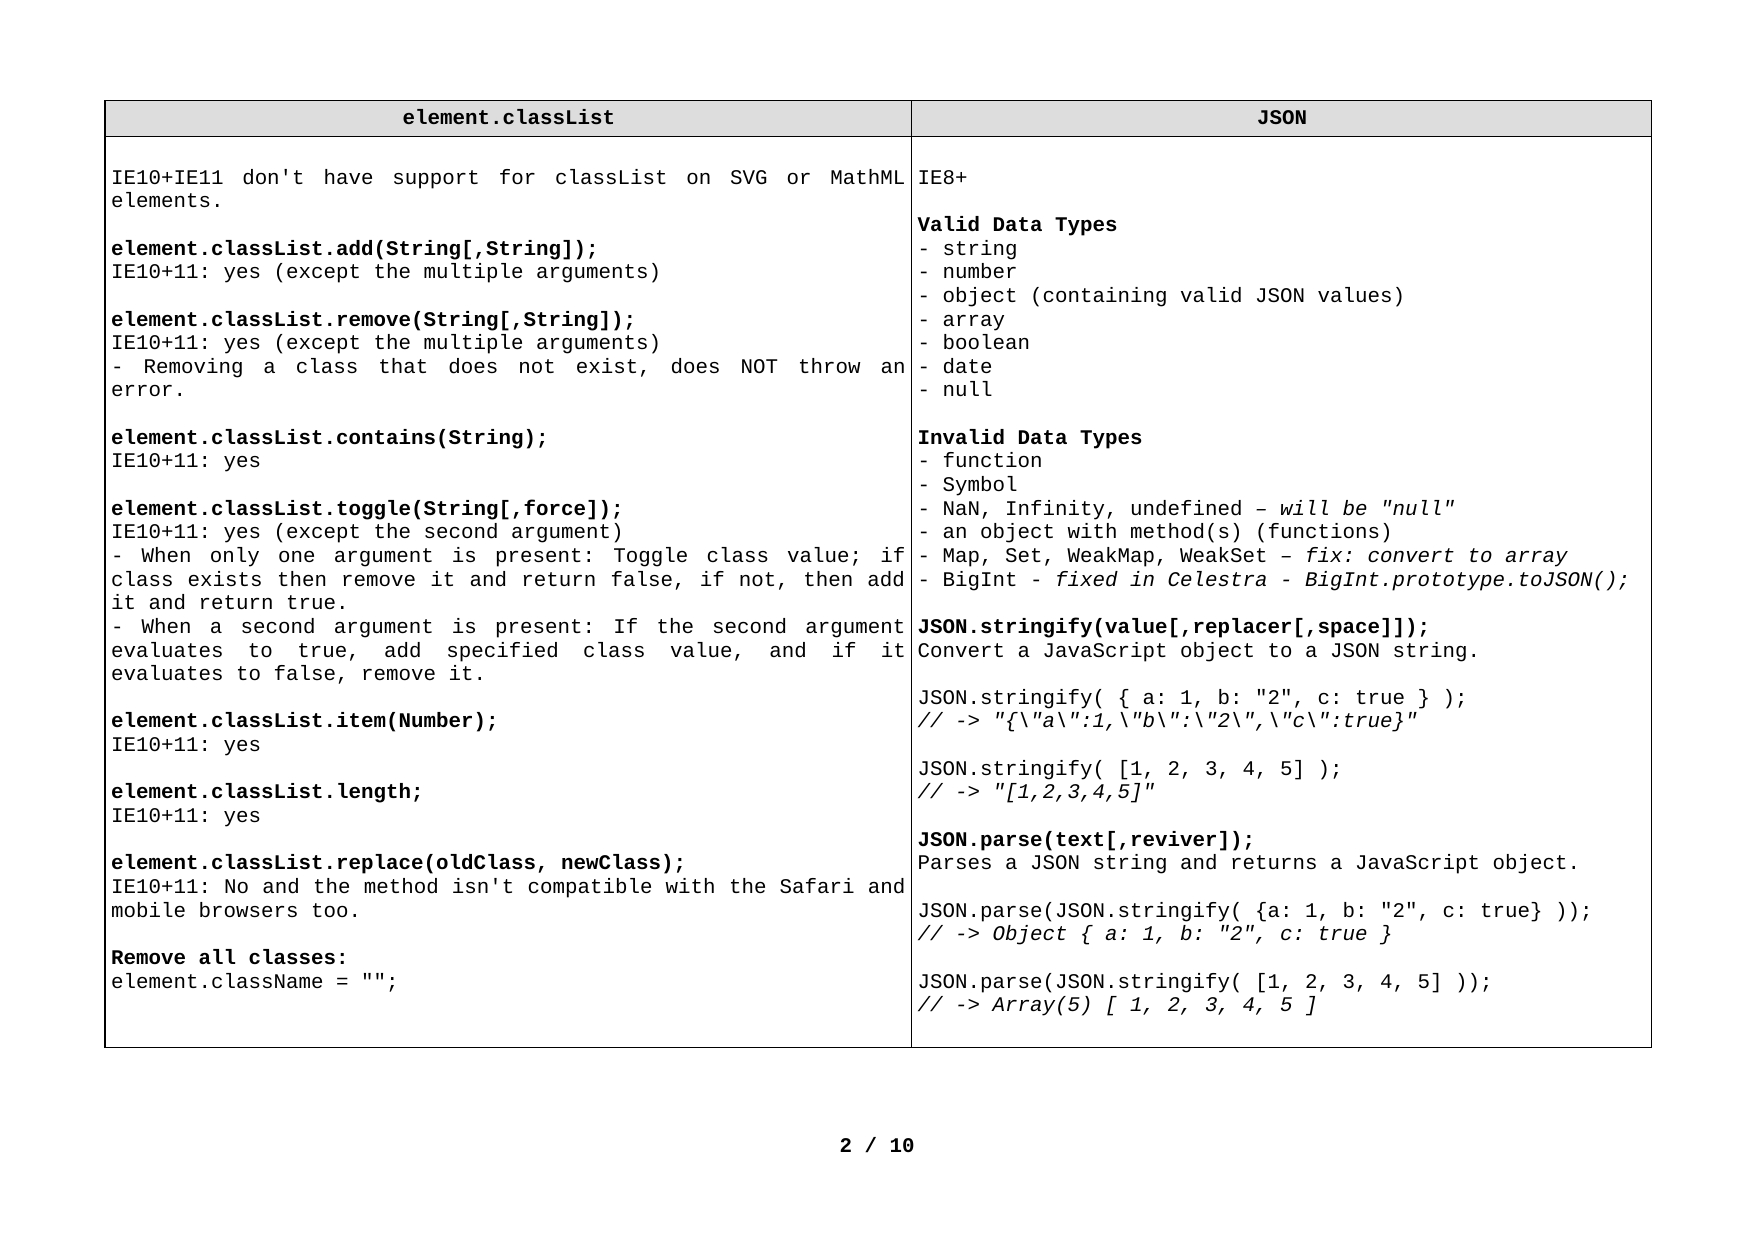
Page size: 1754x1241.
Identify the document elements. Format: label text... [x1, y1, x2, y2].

table_cell IE10+IE11 don't have support for classList on SVG or MathML elements. element.classList.add(String[,String]); IE10+11: yes (except the multiple arguments) element.classList.remove(String[,String]); IE10+11: yes (except the multiple arguments) - Removing a class that does not exist, does NOT throw an error. element.classList.contains(String); IE10+11: yes element.classList.toggle(String[,force]); IE10+11: yes (except the second argument) - When only one argument is present: Toggle class value; if class exists then remove it and return false, if not, then add it and return true. - When a second argument is present: If the second argument evaluates to true, add specified class value, and if it evaluates to false, remove it. element.classList.item(Number); IE10+11: yes element.classList.length; IE10+11: yes element.classList.replace(oldClass, newClass); IE10+11: No and the method isn't compatible with the Safari and mobile browsers too. Remove all classes: element.className = ""; [106, 137, 911, 1047]
table_header JSON [912, 101, 1651, 136]
table_cell IE8+ Valid Data Types - string - number - object (containing valid JSON values) - array - boolean - date - null Invalid Data Types - function - Symbol - NaN, Infinity, undefined – will be "null" - an object with method(s) (functions) - Map, Set, WeakMap, WeakSet – fix: convert to array - BigInt - fixed in Celestra - BigInt.prototype.toJSON(); JSON.stringify(value[,replacer[,space]]); Convert a JavaScript object to a JSON string. JSON.stringify( { a: 1, b: "2", c: true } ); // -> "{\"a\":1,\"b\":\"2\",\"c\":true}" JSON.stringify( [1, 2, 3, 4, 5] ); // -> "[1,2,3,4,5]" JSON.parse(text[,reviver]); Parses a JSON string and returns a JavaScript object. JSON.parse(JSON.stringify( {a: 1, b: "2", c: true} )); // -> Object { a: 1, b: "2", c: true } JSON.parse(JSON.stringify( [1, 2, 3, 4, 5] )); // -> Array(5) [ 1, 2, 3, 4, 5 ] [912, 137, 1651, 1047]
table_header element.classList [106, 101, 911, 136]
